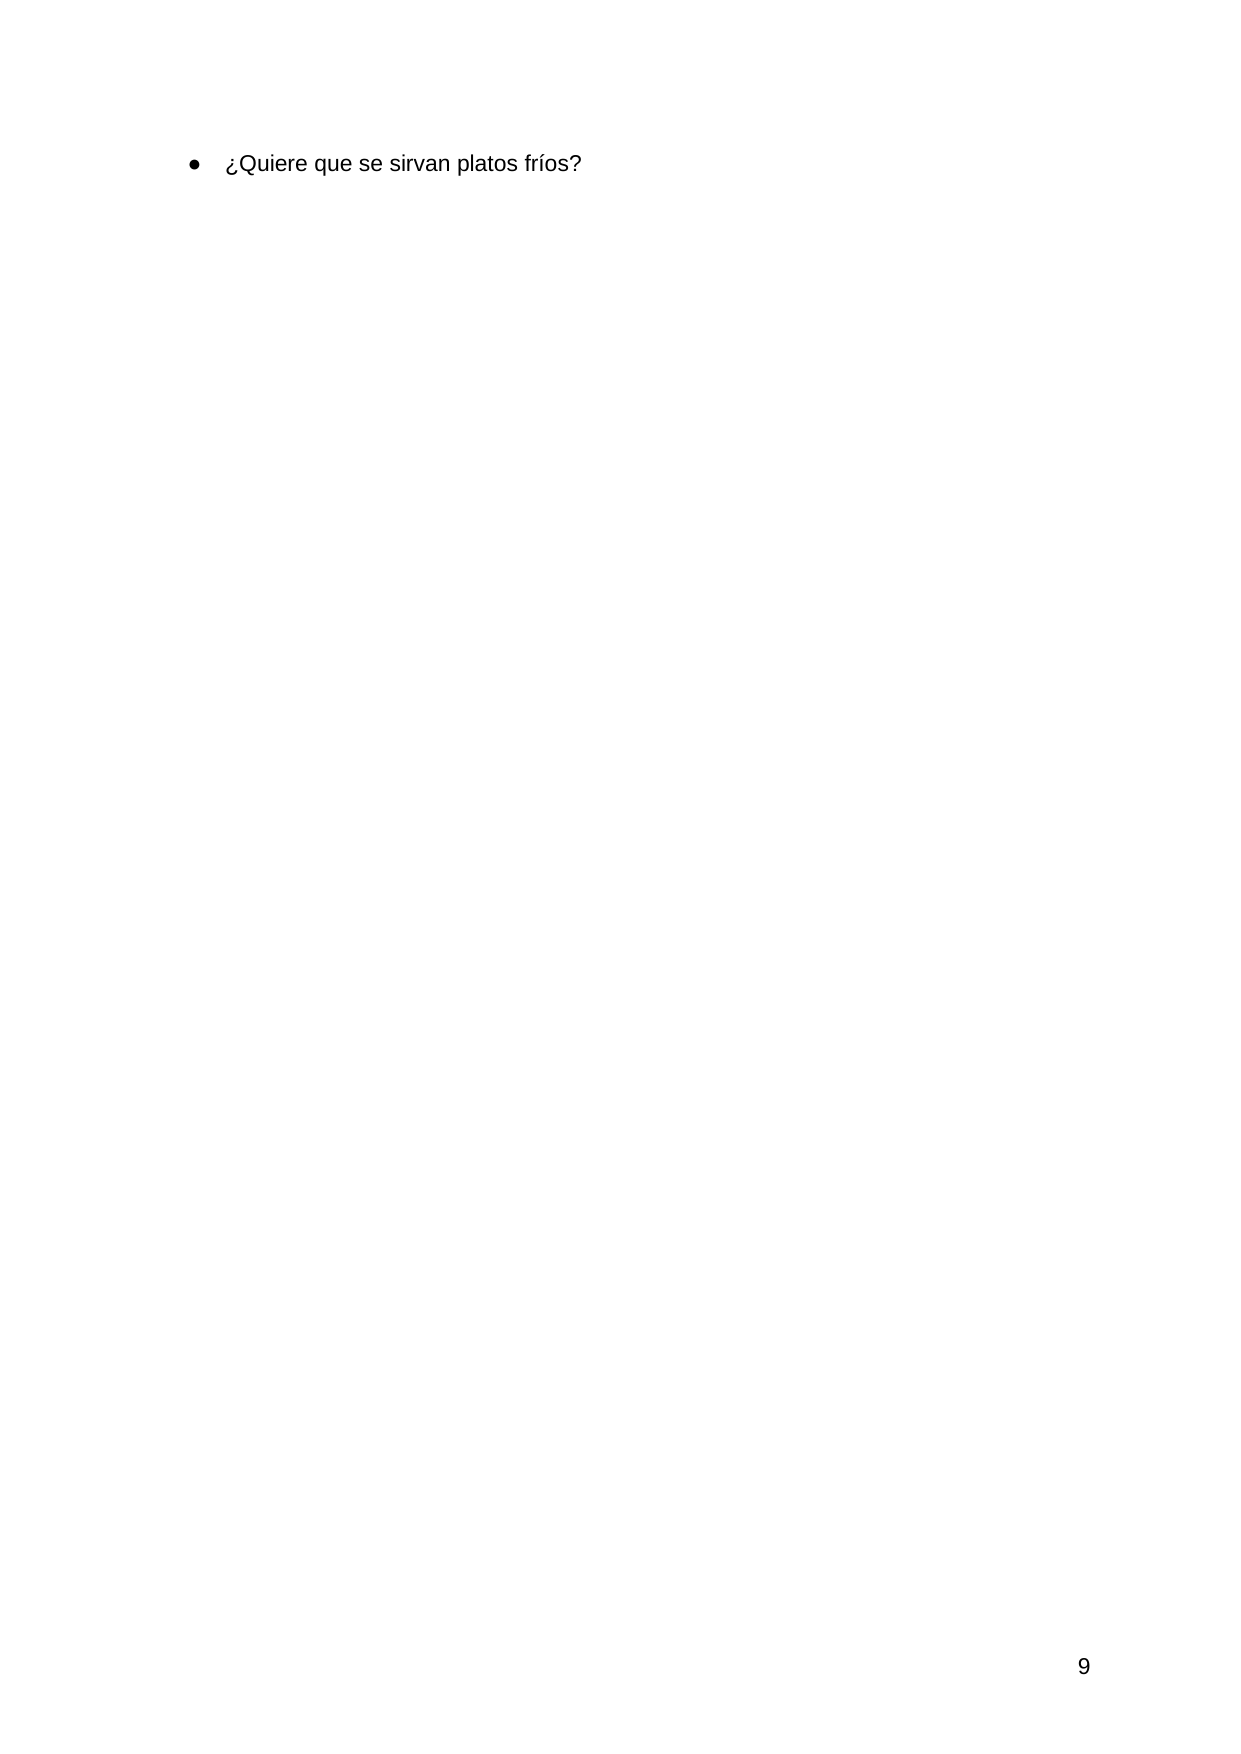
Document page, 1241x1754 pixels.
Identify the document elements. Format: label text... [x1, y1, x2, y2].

list ¿Quiere que se sirvan platos fríos? [187, 150, 1090, 176]
